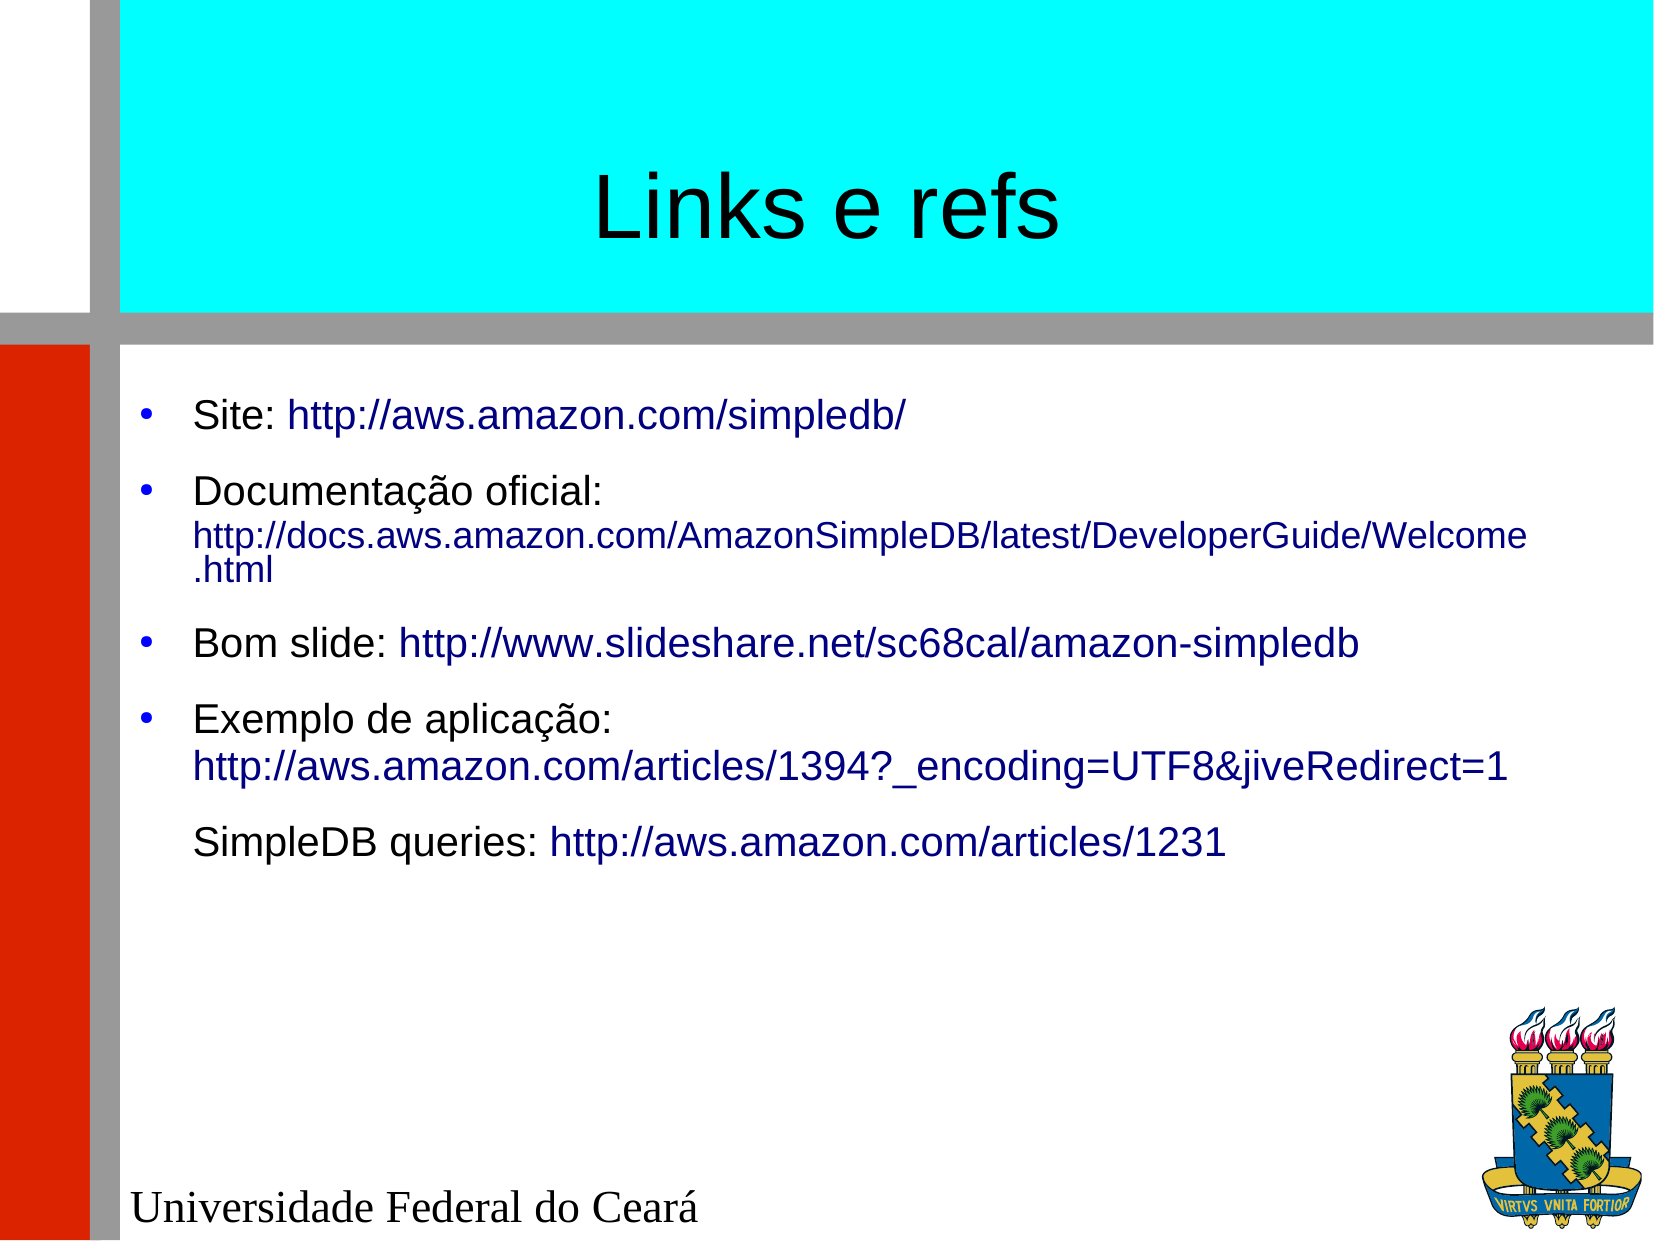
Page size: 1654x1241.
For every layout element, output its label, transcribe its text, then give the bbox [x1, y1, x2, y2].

list Site: http://aws.amazon.com/simpledb/ Documentação oficial:http://docs.aws.amazon.com/AmazonSimpleDB/latest/DeveloperGuide/Welcome.html Bom slide: http://www.slideshare.net/sc68cal/amazon-simpledb Exemplo de aplicação: http://aws.amazon.com/articles/1394?_encoding=UTF8&jiveRedirect=1 SimpleDB queries: http://aws.amazon.com/articles/1231 [121, 391, 1534, 1111]
title Links e refs [121, 102, 1534, 310]
